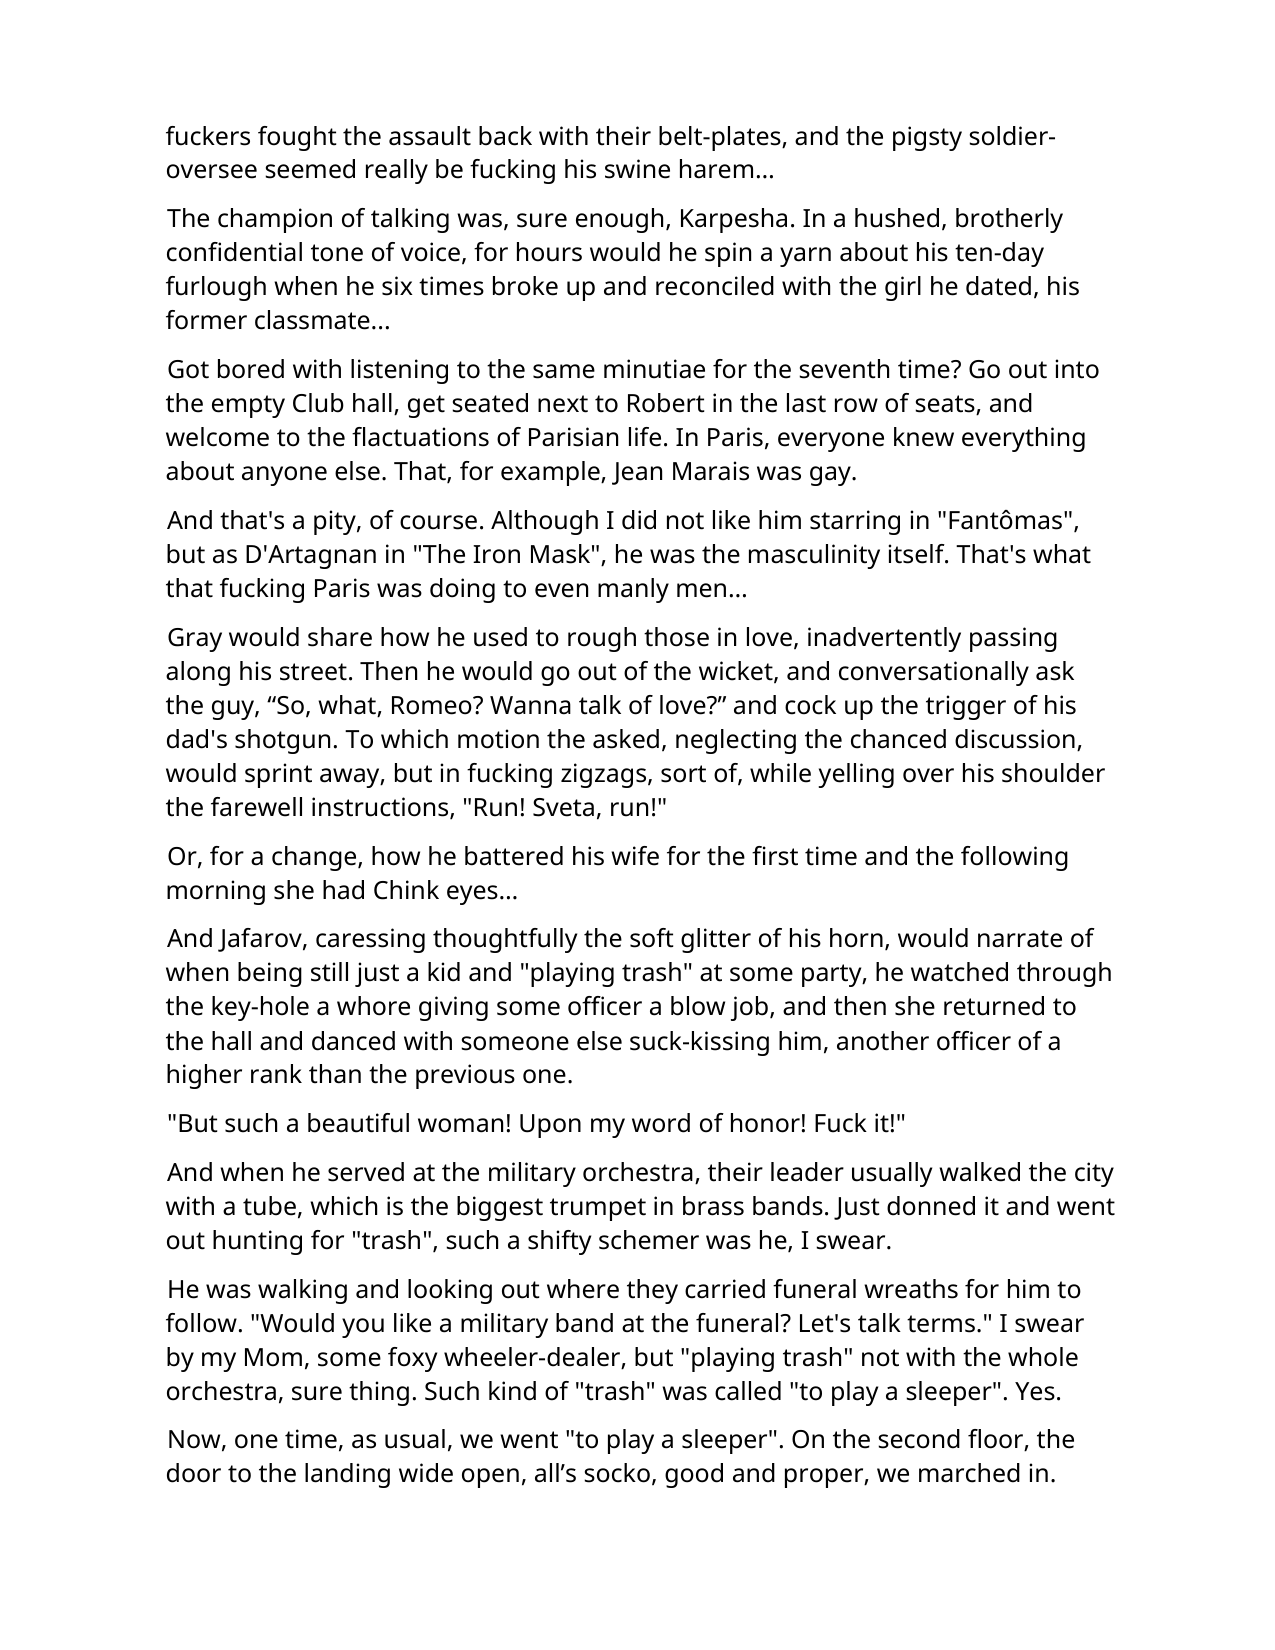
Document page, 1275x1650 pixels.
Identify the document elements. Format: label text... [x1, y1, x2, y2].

text The champion of talking was, sure enough, Karpesha. In a hushed, brotherly confidential tone of voice, for hours would he spin a yarn about his ten-day furlough when he six times broke up and reconciled with the girl he dated, his former classmate... [165, 201, 1118, 337]
text And that's a pity, of course. Although I did not like him starring in "Fantômas", but as D'Artagnan in "The Iron Mask", he was the masculinity itself. That's what that fucking Paris was doing to even manly men… [165, 502, 1118, 605]
text He was walking and looking out where they carried funeral wreaths for him to follow. "Would you like a military band at the funeral? Let's talk terms." I swear by my Mom, some foxy wheeler-dealer, but "playing trash" not with the whole orchestra, sure thing. Such kind of "trash" was called "to play a sleeper". Yes. [165, 1271, 1118, 1407]
text "But such a beautiful woman! Upon my word of honor! Fuck it!" [165, 1106, 1118, 1140]
text Got bored with listening to the same minutiae for the seventh time? Go out into the empty Club hall, get seated next to Robert in the last row of seats, and welcome to the flactuations of Parisian life. In Paris, everyone knew everything about anyone else. That, for example, Jean Marais was gay. [165, 352, 1118, 488]
text Gray would share how he used to rough those in love, inadvertently passing along his street. Then he would go out of the wicket, and conversationally ask the guy, “So, what, Romeo? Wanna talk of love?” and cock up the trigger of his dad's shotgun. To which motion the asked, neglecting the chanced discussion, would sprint away, but in fucking zigzags, sort of, while yelling over his shoulder the farewell instructions, "Run! Sveta, run!" [165, 619, 1118, 824]
text fuckers fought the assault back with their belt-plates, and the pigsty soldier-oversee seemed really be fucking his swine harem… [165, 118, 1118, 186]
text And when he served at the military orchestra, their leader usually walked the city with a tube, which is the biggest trumpet in brass bands. Just donned it and went out hunting for "trash", such a shifty schemer was he, I swear. [165, 1154, 1118, 1257]
text Or, for a change, how he battered his wife for the first time and the following morning she had Chink eyes… [165, 838, 1118, 906]
text And Jafarov, caressing thoughtfully the soft glitter of his horn, would narrate of when being still just a kid and "playing trash" at some party, he watched through the key-hole a whore giving some officer a blow job, and then she returned to the hall and danced with someone else suck-kissing him, another officer of a higher rank than the previous one. [165, 921, 1118, 1091]
text Now, one time, as usual, we went "to play a sleeper". On the second floor, the door to the landing wide open, all’s socko, good and proper, we marched in. [165, 1422, 1118, 1490]
